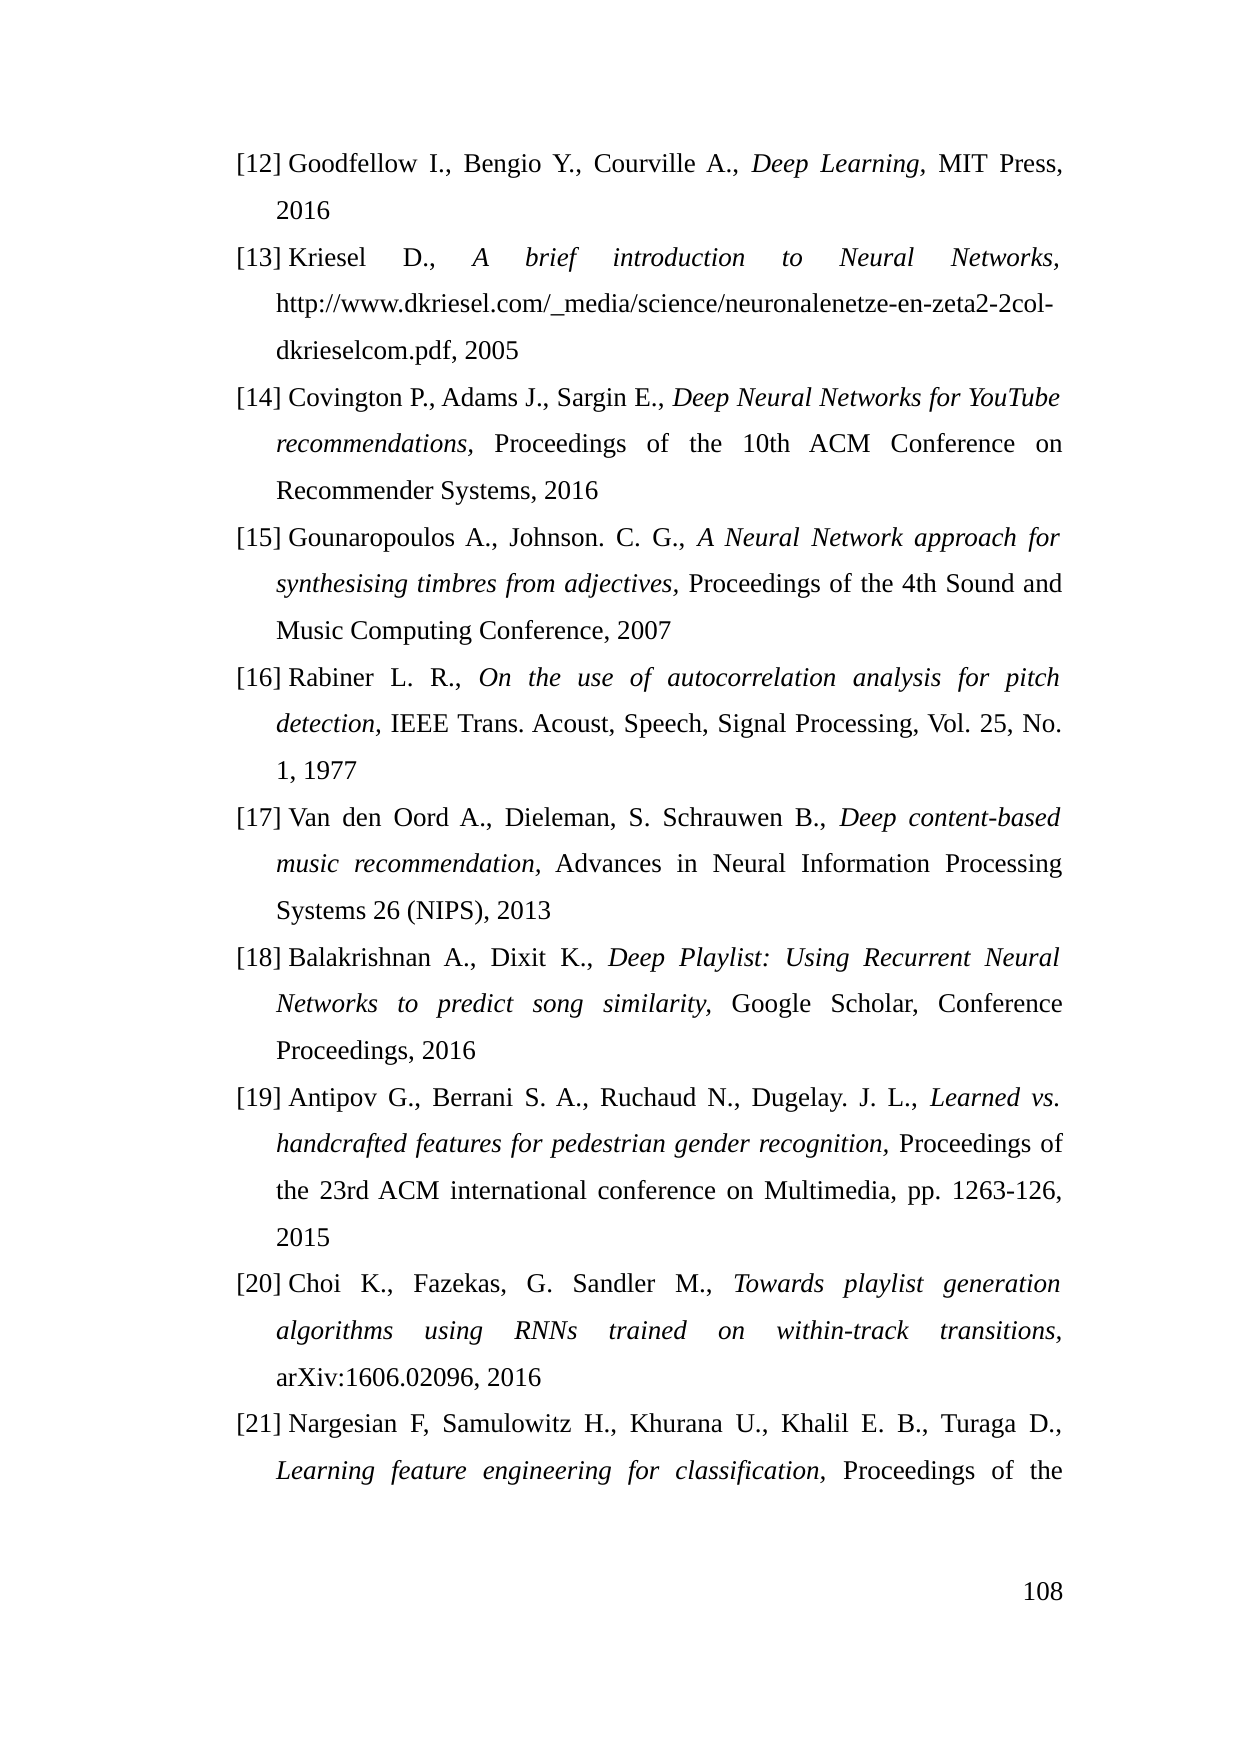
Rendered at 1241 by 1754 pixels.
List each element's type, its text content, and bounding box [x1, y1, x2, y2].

list Antipov G., Berrani S. A., Ruchaud N., Dugelay. J. L., Learned vs. handcrafted features for pedestrian gender recognition, Proceedings of the 23rd ACM international conference on Multimedia, pp. 1263-126, 2015 [236, 1081, 1063, 1252]
list Gounaropoulos A., Johnson. C. G., A Neural Network approach for synthesising timbres from adjectives, Proceedings of the 4th Sound and Music Computing Conference, 2007 [236, 521, 1063, 645]
list Kriesel D., A brief introduction to Neural Networks, http://www.dkriesel.com/_media/science/neuronalenetze-en-zeta2-2col-dkrieselcom.pdf, 2005 [236, 241, 1063, 365]
list Balakrishnan A., Dixit K., Deep Playlist: Using Recurrent Neural Networks to predict song similarity, Google Scholar, Conference Proceedings, 2016 [236, 941, 1063, 1065]
list Rabiner L. R., On the use of autocorrelation analysis for pitch detection, IEEE Trans. Acoust, Speech, Signal Processing, Vol. 25, No. 1, 1977 [236, 661, 1063, 785]
list Nargesian F, Samulowitz H., Khurana U., Khalil E. B., Turaga D., Learning feature engineering for classification, Proceedings of the [236, 1408, 1063, 1485]
list Van den Oord A., Dieleman, S. Schrauwen B., Deep content-based music recommendation, Advances in Neural Information Processing Systems 26 (NIPS), 2013 [236, 801, 1063, 925]
list Goodfellow I., Bengio Y., Courville A., Deep Learning, MIT Press, 2016 [236, 148, 1063, 225]
list Covington P., Adams J., Sargin E., Deep Neural Networks for YouTube recommendations, Proceedings of the 10th ACM Conference on Recommender Systems, 2016 [236, 381, 1063, 505]
list Choi K., Fazekas, G. Sandler M., Towards playlist generation algorithms using RNNs trained on within-track transitions, arXiv:1606.02096, 2016 [236, 1268, 1063, 1392]
